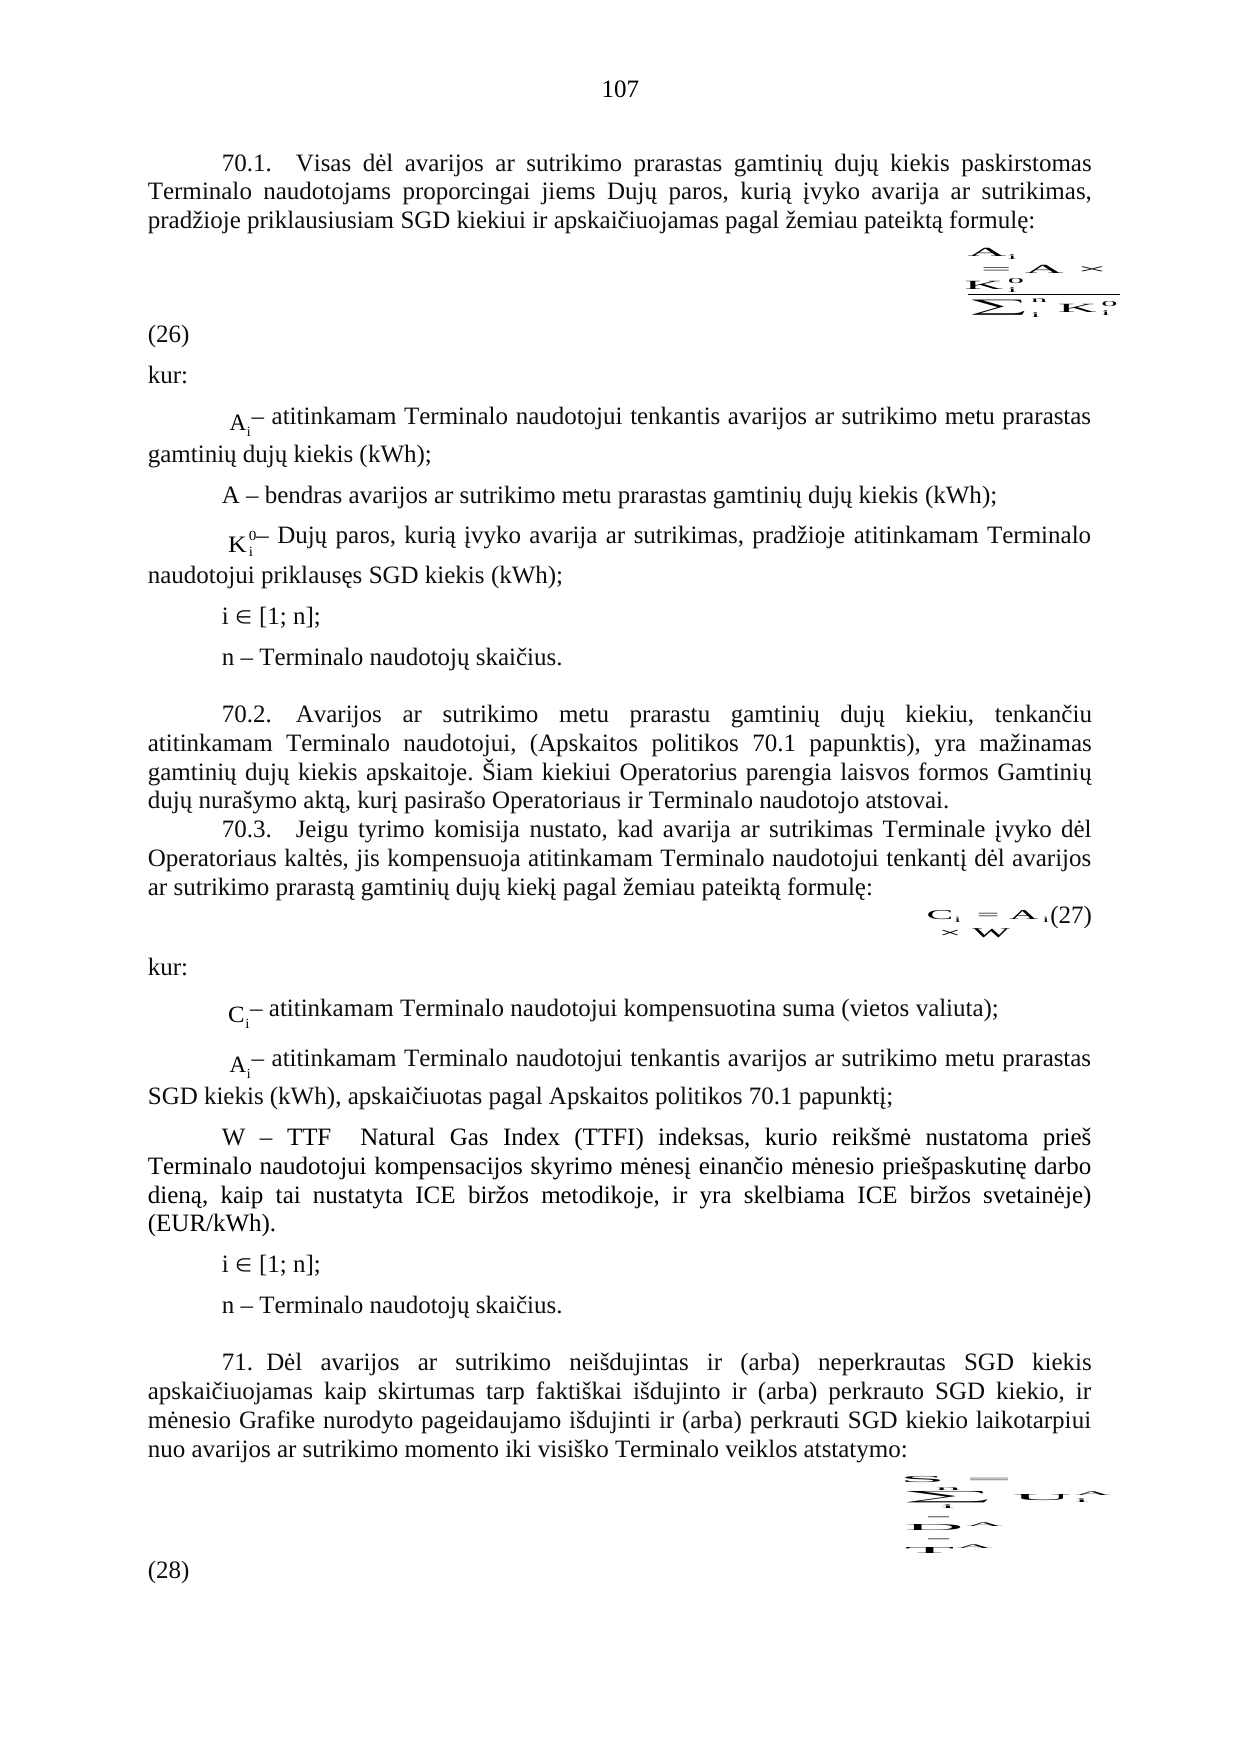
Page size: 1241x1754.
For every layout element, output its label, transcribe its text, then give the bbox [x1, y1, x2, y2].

text n – Terminalo naudotojų skaičius. [148, 1290, 1092, 1319]
text 70.2. Avarijos ar sutrikimo metu prarastu gamtinių dujų kiekiu, tenkančiu atitinkamam Terminalo naudotojui, (Apskaitos politikos 70.1 papunktis), yra mažinamas gamtinių dujų kiekis apskaitoje. Šiam kiekiui Operatorius parengia laisvos formos Gamtinių dujų nurašymo aktą, kurį pasirašo Operatoriaus ir Terminalo naudotojo atstovai. [148, 699, 1092, 814]
text (28) [148, 1474, 1092, 1584]
text – atitinkamam Terminalo naudotojui kompensuotina suma (vietos valiuta); [148, 993, 1092, 1031]
text (27) [148, 901, 1092, 940]
text i  [1; n]; [148, 1249, 1092, 1278]
text kur: [148, 952, 1092, 981]
text 71. Dėl avarijos ar sutrikimo neišdujintas ir (arba) neperkrautas SGD kiekis apskaičiuojamas kaip skirtumas tarp faktiškai išdujinto ir (arba) perkrauto SGD kiekio, ir mėnesio Grafike nurodyto pageidaujamo išdujinti ir (arba) perkrauti SGD kiekio laikotarpiui nuo avarijos ar sutrikimo momento iki visiško Terminalo veiklos atstatymo: [148, 1347, 1092, 1462]
text n – Terminalo naudotojų skaičius. [148, 642, 1092, 671]
text (26) [148, 246, 1092, 348]
text – atitinkamam Terminalo naudotojui tenkantis avarijos ar sutrikimo metu prarastas SGD kiekis (kWh), apskaičiuotas pagal Apskaitos politikos 70.1 papunktį; [148, 1043, 1092, 1110]
text A – bendras avarijos ar sutrikimo metu prarastas gamtinių dujų kiekis (kWh); [148, 480, 1092, 508]
text – Dujų paros, kurią įvyko avarija ar sutrikimas, pradžioje atitinkamam Terminalo naudotojui priklausęs SGD kiekis (kWh); [148, 521, 1092, 589]
text 70.3. Jeigu tyrimo komisija nustato, kad avarija ar sutrikimas Terminale įvyko dėl Operatoriaus kaltės, jis kompensuoja atitinkamam Terminalo naudotojui tenkantį dėl avarijos ar sutrikimo prarastą gamtinių dujų kiekį pagal žemiau pateiktą formulę: [148, 814, 1092, 901]
text 70.1. Visas dėl avarijos ar sutrikimo prarastas gamtinių dujų kiekis paskirstomas Terminalo naudotojams proporcingai jiems Dujų paros, kurią įvyko avarija ar sutrikimas, pradžioje priklausiusiam SGD kiekiui ir apskaičiuojamas pagal žemiau pateiktą formulę: [148, 148, 1092, 234]
text W – TTF Natural Gas Index (TTFI) indeksas, kurio reikšmė nustatoma prieš Terminalo naudotojui kompensacijos skyrimo mėnesį einančio mėnesio priešpaskutinę darbo dieną, kaip tai nustatyta ICE biržos metodikoje, ir yra skelbiama ICE biržos svetainėje) (EUR/kWh). [148, 1122, 1092, 1237]
text kur: [148, 360, 1092, 389]
text i  [1; n]; [148, 601, 1092, 630]
text – atitinkamam Terminalo naudotojui tenkantis avarijos ar sutrikimo metu prarastas gamtinių dujų kiekis (kWh); [148, 401, 1092, 468]
